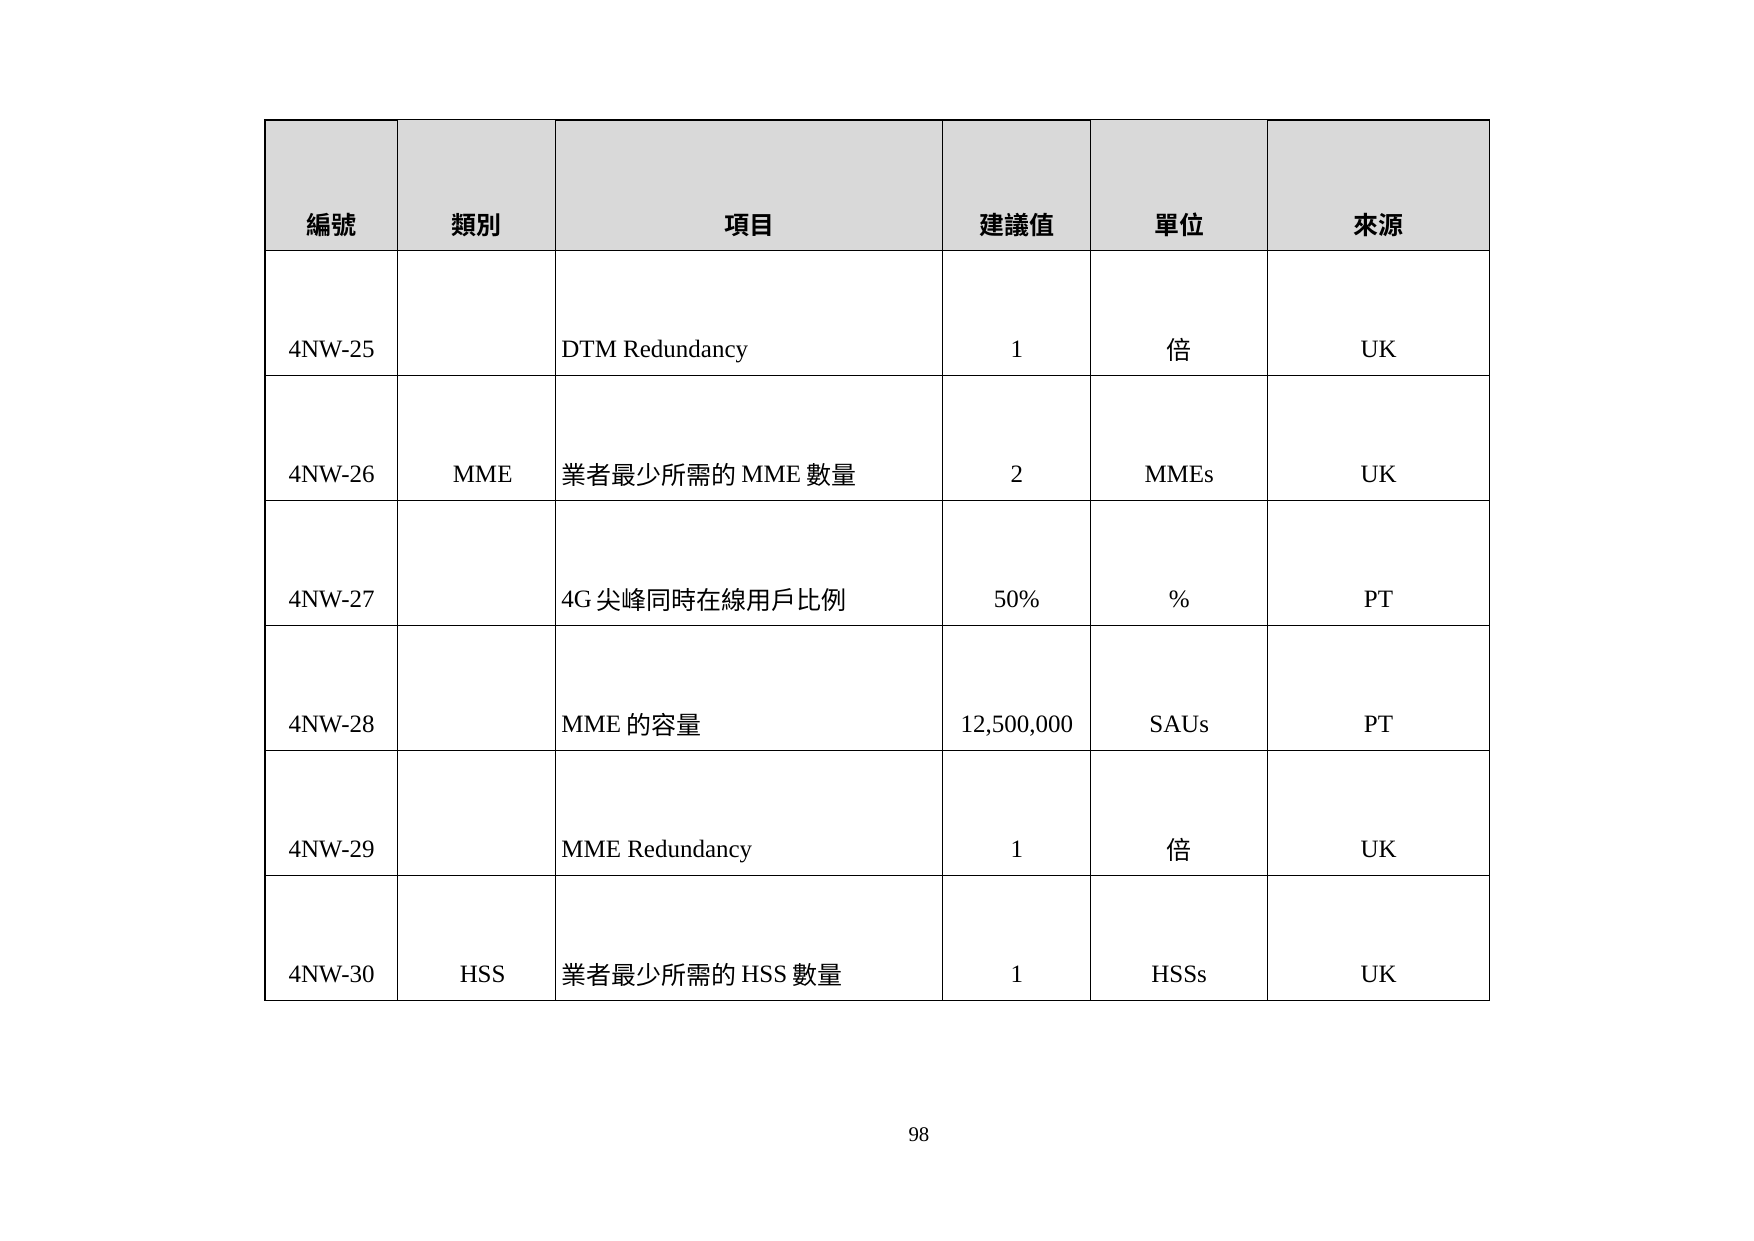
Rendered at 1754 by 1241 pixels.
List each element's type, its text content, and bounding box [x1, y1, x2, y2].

table_cell 50% [943, 501, 1090, 625]
table_cell SAUs [1091, 626, 1267, 750]
table_cell 12,500,000 [943, 626, 1090, 750]
table_cell 倍 [1091, 251, 1267, 375]
table_cell 4NW-28 [266, 626, 397, 750]
table_cell % [1091, 501, 1267, 625]
table_cell 業者最少所需的HSS數量 [556, 876, 942, 1000]
table_cell UK [1268, 876, 1489, 1000]
table_cell [398, 751, 555, 875]
table_cell 4NW-27 [266, 501, 397, 625]
table_cell MME [398, 376, 555, 500]
table_cell 1 [943, 251, 1090, 375]
table_cell PT [1268, 626, 1489, 750]
table_cell 4NW-30 [266, 876, 397, 1000]
table_cell DTM Redundancy [556, 251, 942, 375]
table_header 項目 [556, 121, 942, 250]
table_cell 業者最少所需的MME數量 [556, 376, 942, 500]
table_cell UK [1268, 251, 1489, 375]
table_cell 4NW-29 [266, 751, 397, 875]
table_cell 2 [943, 376, 1090, 500]
table_cell [398, 626, 555, 750]
table_header 建議值 [943, 121, 1090, 250]
table_cell 4G尖峰同時在線用戶比例 [556, 501, 942, 625]
table_header 編號 [266, 121, 397, 250]
table_cell 4NW-25 [266, 251, 397, 375]
table_cell MME Redundancy [556, 751, 942, 875]
table_header 類別 [398, 120, 555, 250]
table_cell UK [1268, 751, 1489, 875]
table_cell HSS [398, 876, 555, 1000]
table_cell 1 [943, 876, 1090, 1000]
table_cell PT [1268, 501, 1489, 625]
table_header 單位 [1091, 120, 1267, 250]
table_cell HSSs [1091, 876, 1267, 1000]
table_header 來源 [1268, 121, 1489, 250]
table_cell [398, 501, 555, 625]
table_cell 4NW-26 [266, 376, 397, 500]
table_cell 倍 [1091, 751, 1267, 875]
table_cell MME的容量 [556, 626, 942, 750]
table_cell UK [1268, 376, 1489, 500]
table_cell MMEs [1091, 376, 1267, 500]
table_cell [398, 251, 555, 375]
table_cell 1 [943, 751, 1090, 875]
